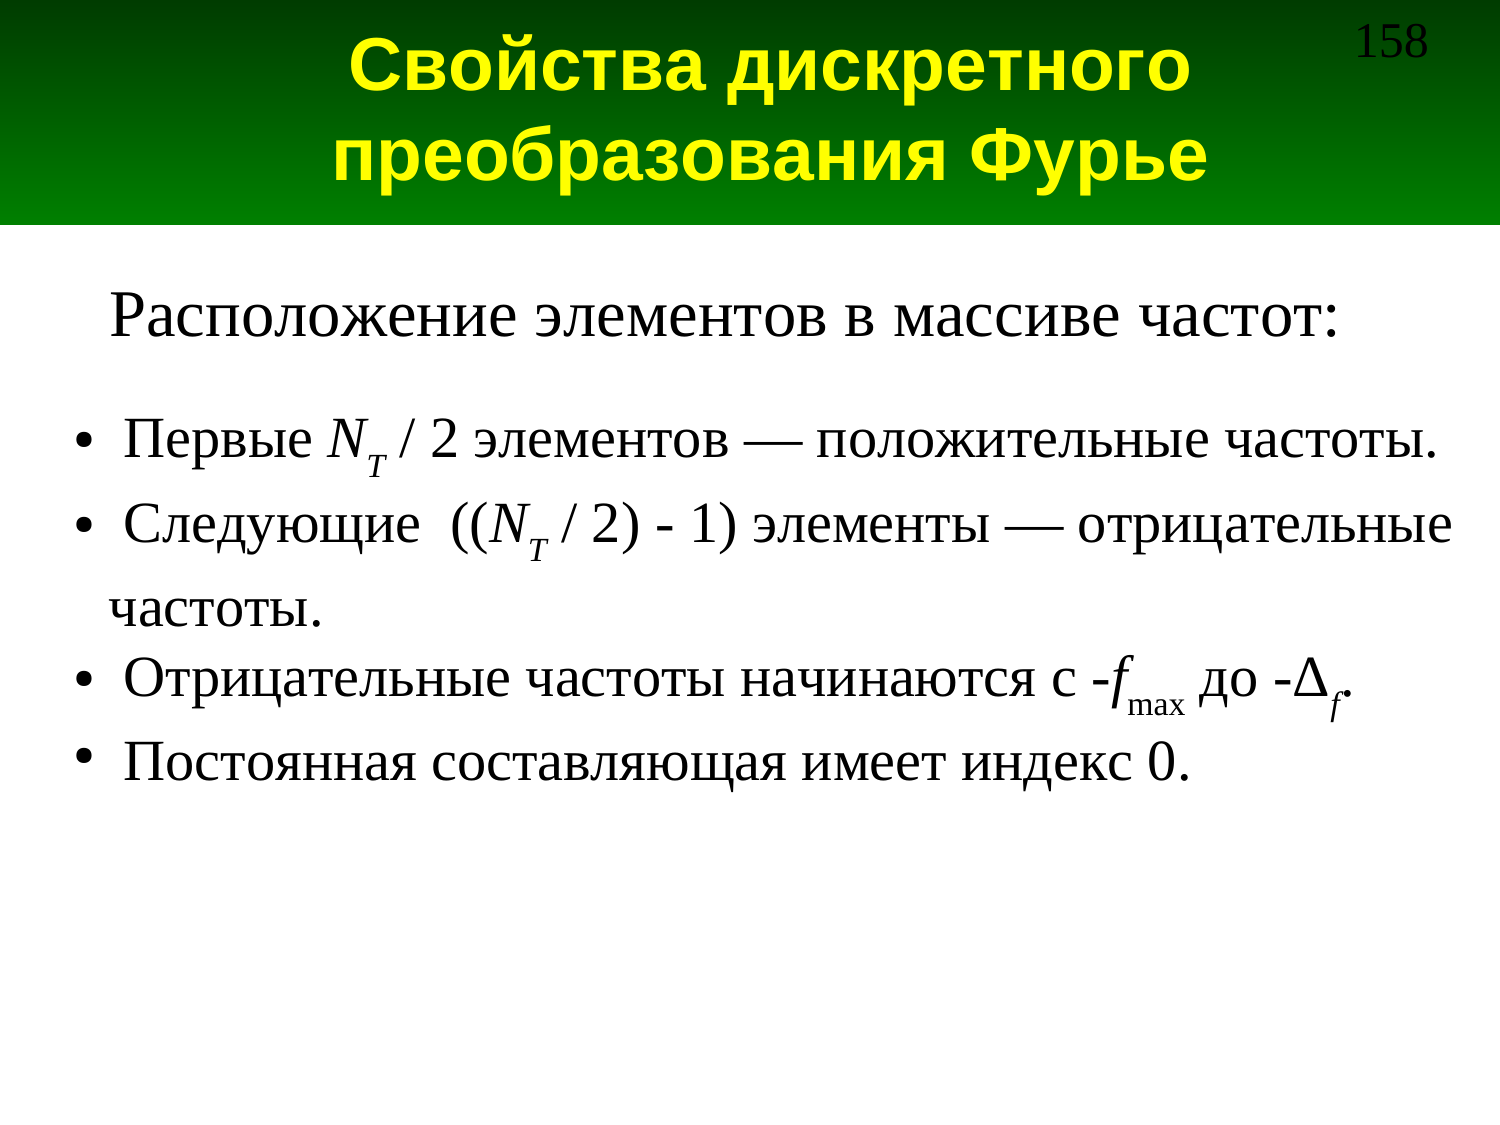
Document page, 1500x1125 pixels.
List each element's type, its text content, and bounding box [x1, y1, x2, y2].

text_box Расположение элементов в массиве частот: [59, 262, 1383, 390]
text_box Первые NT / 2 элементов — положительные частоты. Следующие ((NT / 2) - 1) элементы — отрицательные частоты. Отрицательные частоты начинаются с -fmax до -Δf. Постоянная составляющая имеет индекс 0. [58, 392, 1500, 800]
title Свойства дискретного преобразования Фурье [100, 7, 1441, 204]
